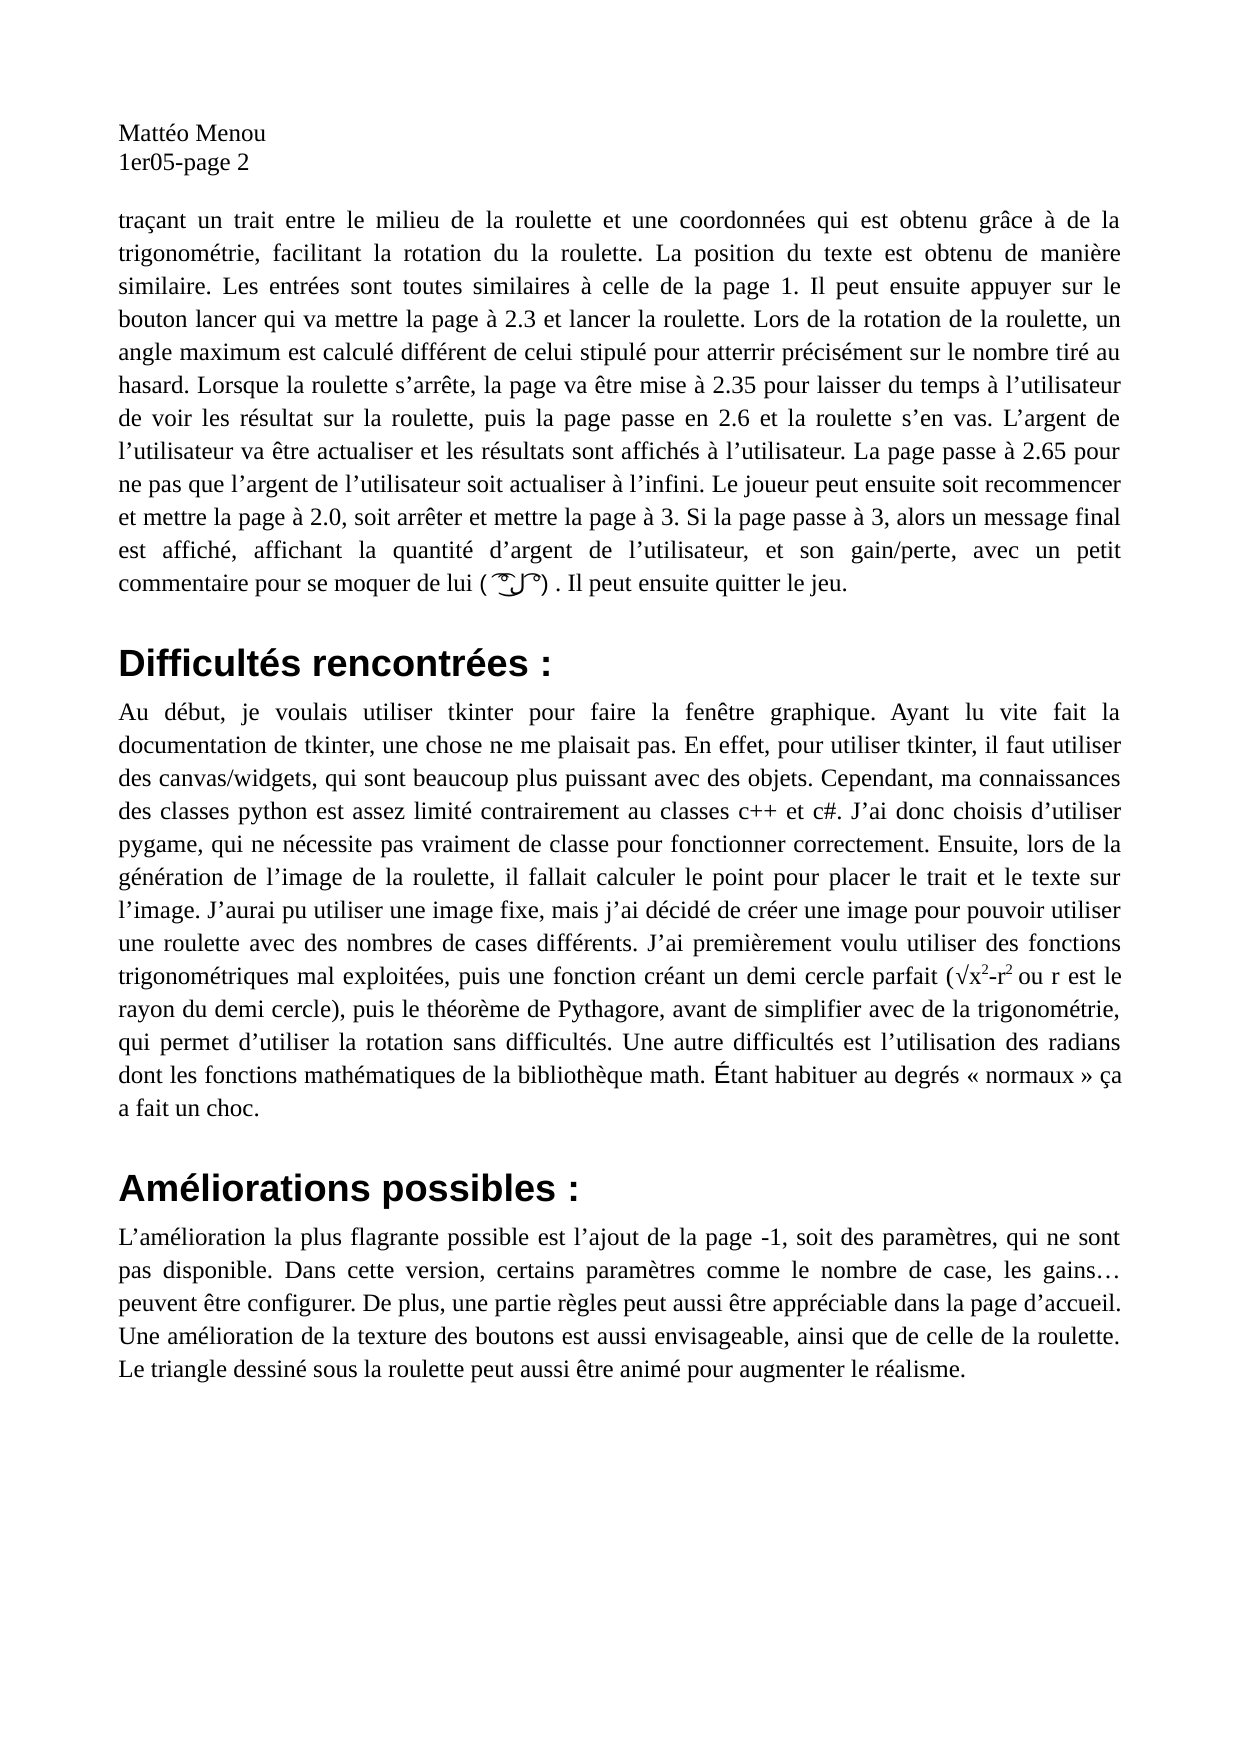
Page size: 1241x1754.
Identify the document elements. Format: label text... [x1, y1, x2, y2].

subtitle Améliorations possibles : [118, 1166, 1122, 1210]
subtitle Difficultés rencontrées : [118, 641, 1122, 684]
text Au début, je voulais utiliser tkinter pour faire la fenêtre graphique. Ayant lu vite fait la documentation de tkinter, une chose ne me plaisait pas. En effet, pour utiliser tkinter, il faut utiliser des canvas/widgets, qui sont beaucoup plus puissant avec des objets. Cependant, ma connaissances des classes python est assez limité contrairement au classes c++ et c#. J’ai donc choisis d’utiliser pygame, qui ne nécessite pas vraiment de classe pour fonctionner correctement. Ensuite, lors de la génération de l’image de la roulette, il fallait calculer le point pour placer le trait et le texte sur l’image. J’aurai pu utiliser une image fixe, mais j’ai décidé de créer une image pour pouvoir utiliser une roulette avec des nombres de cases différents. J’ai premièrement voulu utiliser des fonctions trigonométriques mal exploitées, puis une fonction créant un demi cercle parfait (√x2-r2 ou r est le rayon du demi cercle), puis le théorème de Pythagore, avant de simplifier avec de la trigonométrie, qui permet d’utiliser la rotation sans difficultés. Une autre difficultés est l’utilisation des radians dont les fonctions mathématiques de la bibliothèque math. Étant habituer au degrés « normaux » ça a fait un choc. [118, 697, 1122, 1122]
text traçant un trait entre le milieu de la roulette et une coordonnées qui est obtenu grâce à de la trigonométrie, facilitant la rotation du la roulette. La position du texte est obtenu de manière similaire. Les entrées sont toutes similaires à celle de la page 1. Il peut ensuite appuyer sur le bouton lancer qui va mettre la page à 2.3 et lancer la roulette. Lors de la rotation de la roulette, un angle maximum est calculé différent de celui stipulé pour atterrir précisément sur le nombre tiré au hasard. Lorsque la roulette s’arrête, la page va être mise à 2.35 pour laisser du temps à l’utilisateur de voir les résultat sur la roulette, puis la page passe en 2.6 et la roulette s’en vas. L’argent de l’utilisateur va être actualiser et les résultats sont affichés à l’utilisateur. La page passe à 2.65 pour ne pas que l’argent de l’utilisateur soit actualiser à l’infini. Le joueur peut ensuite soit recommencer et mettre la page à 2.0, soit arrêter et mettre la page à 3. Si la page passe à 3, alors un message final est affiché, affichant la quantité d’argent de l’utilisateur, et son gain/perte, avec un petit commentaire pour se moquer de lui ( ͡ ͡°ل͜ ͡°) . Il peut ensuite quitter le jeu. [118, 205, 1122, 597]
text L’amélioration la plus flagrante possible est l’ajout de la page -1, soit des paramètres, qui ne sont pas disponible. Dans cette version, certains paramètres comme le nombre de case, les gains… peuvent être configurer. De plus, une partie règles peut aussi être appréciable dans la page d’accueil. Une amélioration de la texture des boutons est aussi envisageable, ainsi que de celle de la roulette. Le triangle dessiné sous la roulette peut aussi être animé pour augmenter le réalisme. [118, 1222, 1122, 1383]
